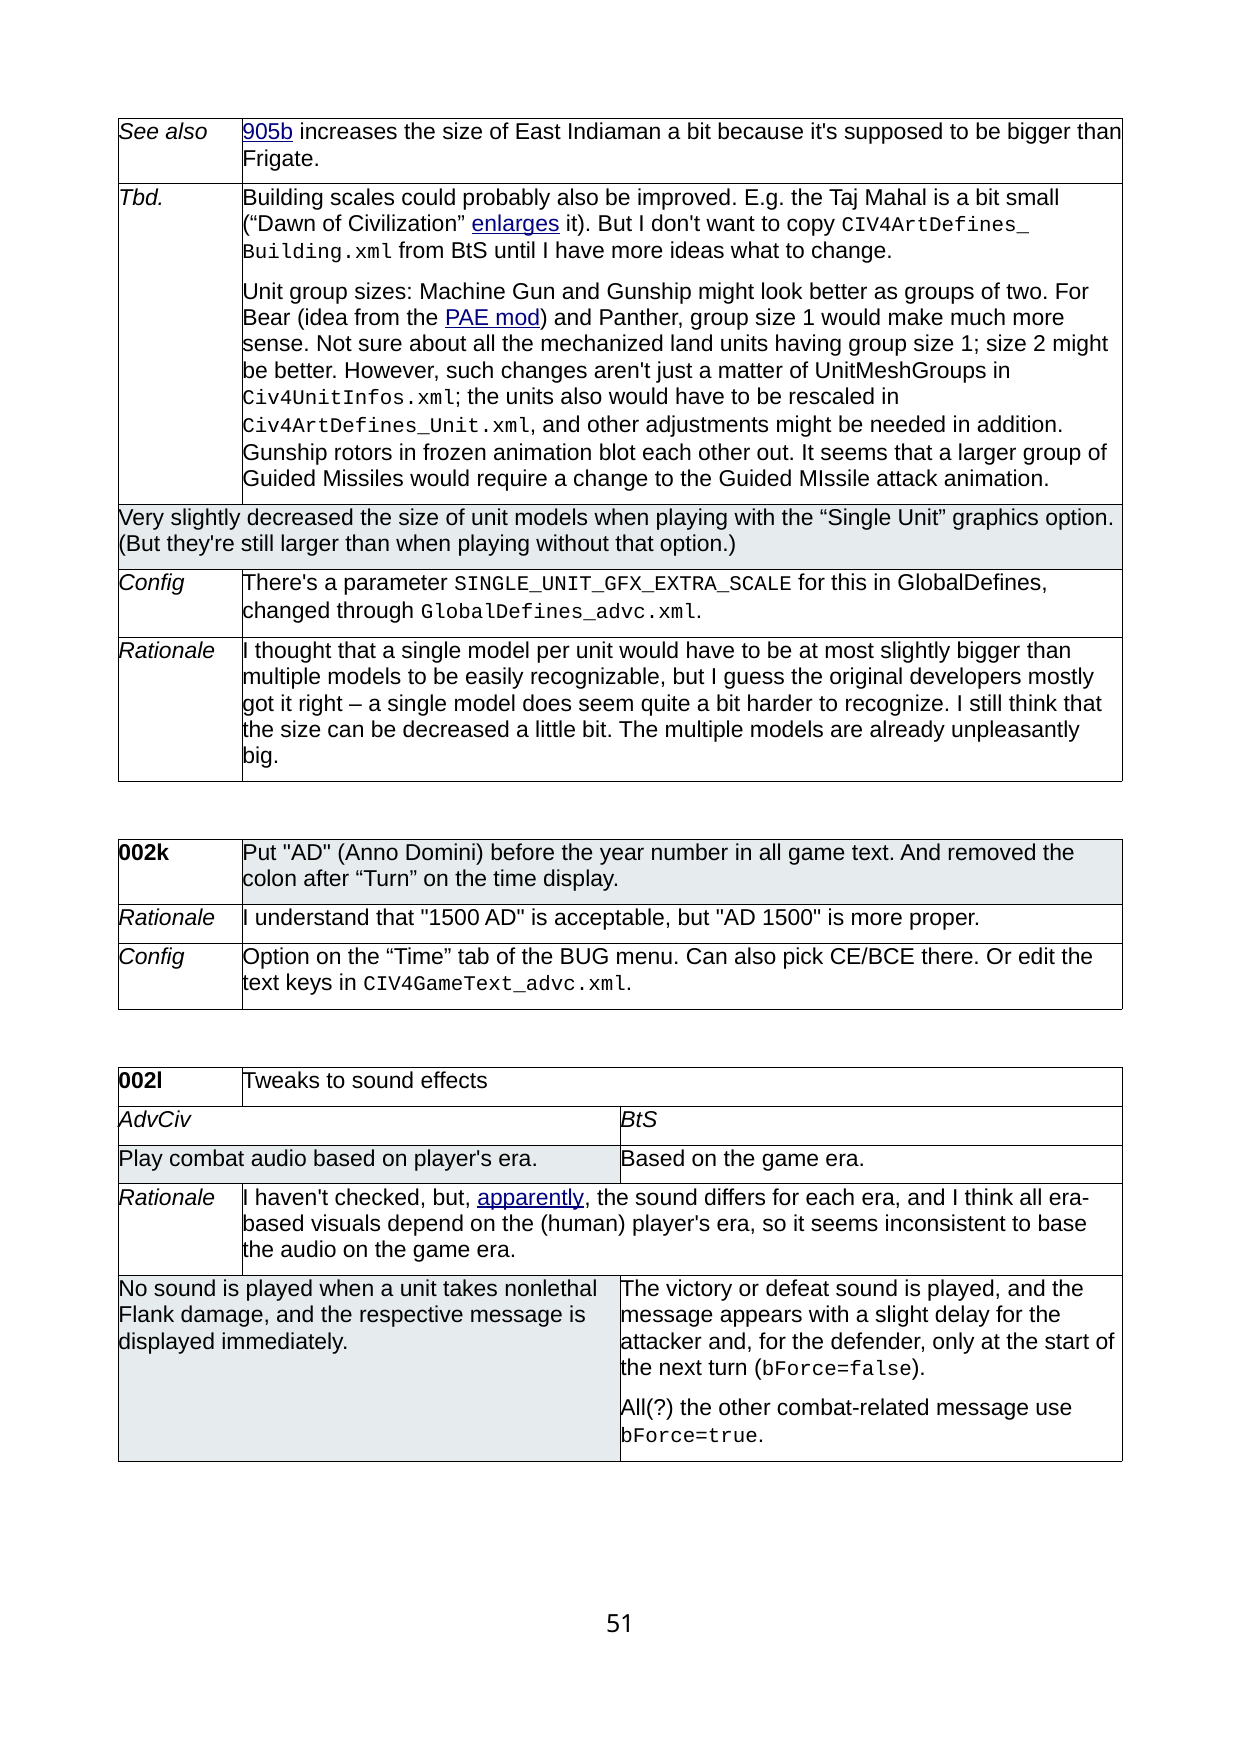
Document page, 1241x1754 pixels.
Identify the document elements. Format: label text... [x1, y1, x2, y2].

table_cell Option on the “Time” tab of the BUG menu. Can also pick CE/BCE there. Or edit the text keys in CIV4GameText_advc.xml. [243, 944, 1122, 1009]
table_header Tweaks to sound effects [243, 1068, 1122, 1106]
table_cell Tbd. [119, 184, 242, 503]
table_cell Rationale [119, 1184, 242, 1275]
table_cell Play combat audio based on player's era. [119, 1146, 620, 1183]
table_header Put "AD" (Anno Domini) before the year number in all game text. And removed the colon after “Turn” on the time display. [243, 840, 1122, 904]
table_cell I haven't checked, but, apparently, the sound differs for each era, and I think all era-based visuals depend on the (human) player's era, so it seems inconsistent to base the audio on the game era. [243, 1184, 1122, 1275]
table_cell I thought that a single model per unit would have to be at most slightly bigger than multiple models to be easily recognizable, but I guess the original developers mostly got it right – a single model does seem quite a bit harder to recognize. I still think that the size can be decreased a little bit. The multiple models are already unpleasantly big. [243, 638, 1122, 781]
table_cell The victory or defeat sound is played, and the message appears with a slight delay for the attacker and, for the defender, only at the start of the next turn (bForce=false). All(?) the other combat-related message use bForce=true. [621, 1276, 1122, 1461]
table_cell I understand that "1500 AD" is acceptable, but "AD 1500" is more proper. [243, 905, 1122, 943]
table_cell See also [119, 119, 242, 183]
table_cell Building scales could probably also be improved. E.g. the Taj Mahal is a bit small (“Dawn of Civilization” enlarges it). But I don't want to copy CIV4ArtDefines_ Building.xml from BtS until I have more ideas what to change. Unit group sizes: Machine Gun and Gunship might look better as groups of two. For Bear (idea from the PAE mod) and Panther, group size 1 would make much more sense. Not sure about all the mechanized land units having group size 1; size 2 might be better. However, such changes aren't just a matter of UnitMeshGroups in Civ4UnitInfos.xml; the units also would have to be rescaled in Civ4ArtDefines_Unit.xml, and other adjustments might be needed in addition. Gunship rotors in frozen animation blot each other out. It seems that a larger group of Guided Missiles would require a change to the Guided MIssile attack animation. [243, 184, 1122, 503]
table_cell Based on the game era. [621, 1146, 1122, 1183]
table_header 002l [119, 1068, 242, 1106]
table_cell Very slightly decreased the size of unit models when playing with the “Single Unit” graphics option. (But they're still larger than when playing without that option.) [119, 505, 1122, 569]
table_cell Rationale [119, 905, 242, 943]
table_cell Config [119, 944, 242, 1009]
table_cell Config [119, 570, 242, 637]
table_cell No sound is played when a unit takes nonlethal Flank damage, and the respective message is displayed immediately. [119, 1276, 620, 1461]
table_cell AdvCiv [119, 1107, 620, 1144]
table_cell 905b increases the size of East Indiaman a bit because it's supposed to be bigger than Frigate. [243, 119, 1122, 183]
table_cell BtS [621, 1107, 1122, 1144]
table_cell There's a parameter SINGLE_UNIT_GFX_EXTRA_SCALE for this in GlobalDefines, changed through GlobalDefines_advc.xml. [243, 570, 1122, 637]
table_header 002k [119, 840, 242, 904]
table_cell Rationale [119, 638, 242, 781]
